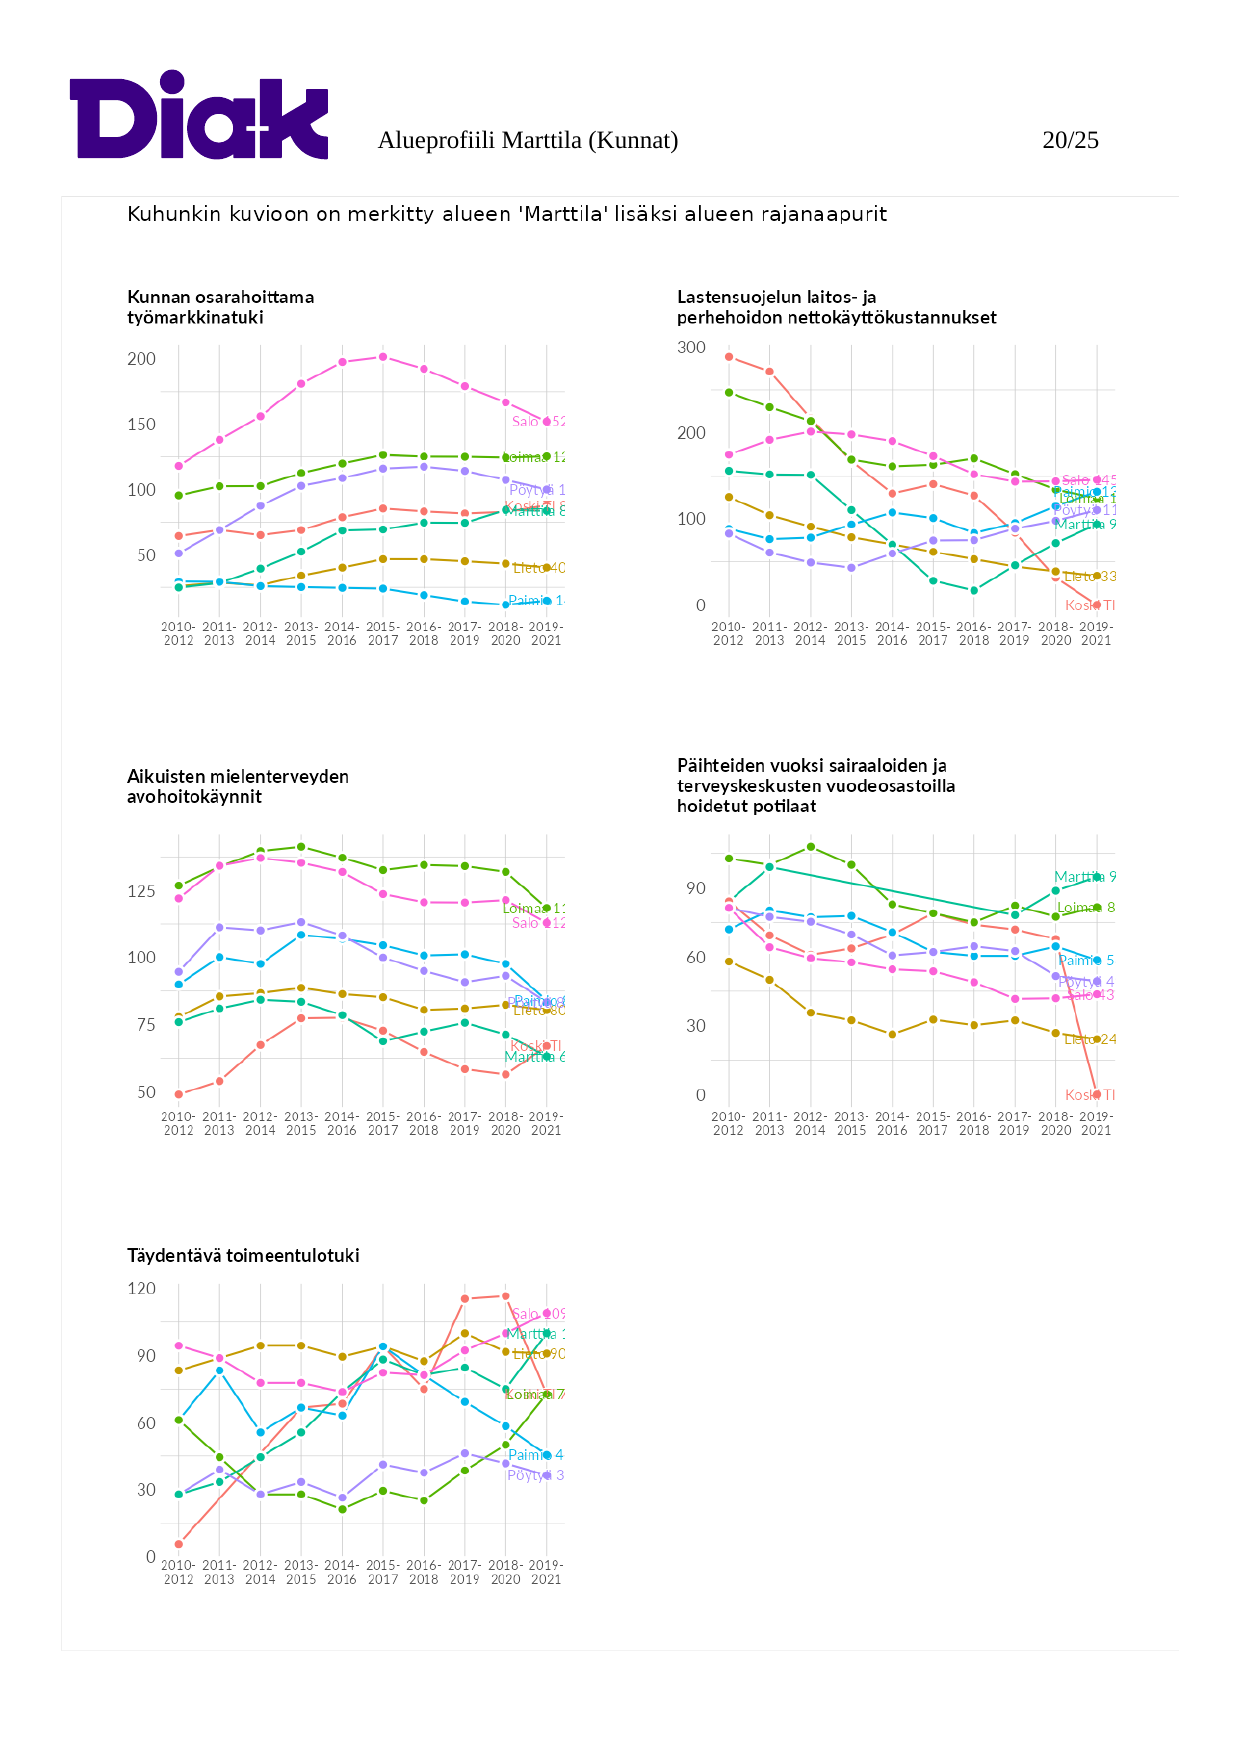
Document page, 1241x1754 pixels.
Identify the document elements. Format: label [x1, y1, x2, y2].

picture [61, 196, 1179, 1651]
